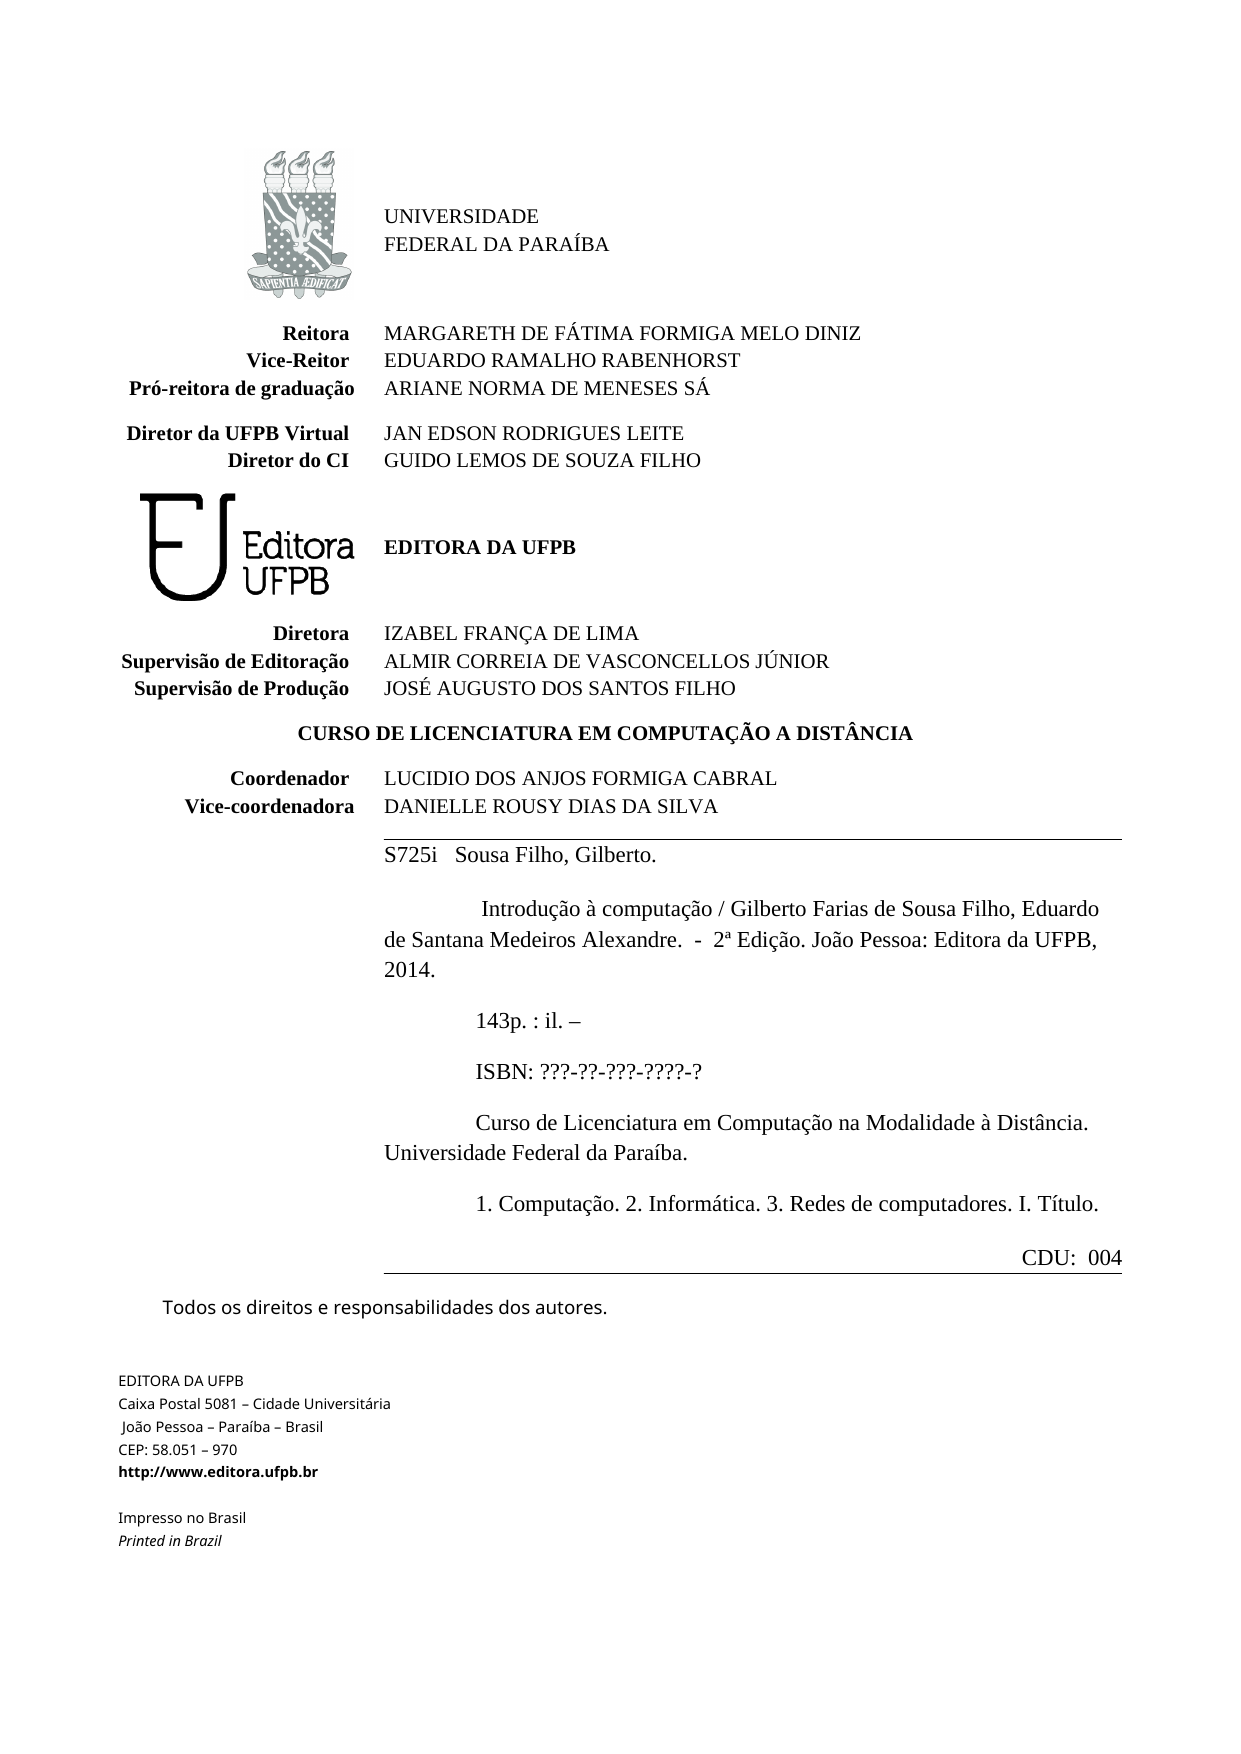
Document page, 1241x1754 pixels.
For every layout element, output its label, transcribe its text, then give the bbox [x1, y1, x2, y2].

text http://www.editora.ufpb.br [118, 1462, 1122, 1482]
table_cell Diretora Supervisão de Editoração Supervisão de Produção [118, 621, 384, 721]
table_cell [384, 1274, 1122, 1294]
table_cell IZABEL FRANÇA DE LIMA ALMIR CORREIA DE VASCONCELLOS JÚNIOR JOSÉ AUGUSTO DOS SANTOS FILHO [384, 621, 1122, 721]
table_cell Diretor da UFPB Virtual Diretor do CI [118, 421, 384, 493]
table_header [118, 149, 384, 321]
text CEP: 58.051 – 970 [118, 1439, 1122, 1459]
table_cell [118, 493, 384, 621]
table_cell S725i Sousa Filho, Gilberto. Introdução à computação / Gilberto Farias de Sousa Filho, Eduardo de Santana Medeiros Alexandre. - 2ª Edição. João Pessoa: Editora da UFPB, 2014. 143p. : il. – ISBN: ???-??-???-????-? Curso de Licenciatura em Computação na Modalidade à Distância. Universidade Federal da Paraíba. 1. Computação. 2. Informática. 3. Redes de computadores. I. Título. CDU: 004 [384, 840, 1122, 1273]
table_cell Reitora Vice-Reitor Pró-reitora de graduação [118, 321, 384, 421]
table_cell Coordenador Vice-coordenadora [118, 766, 384, 838]
text EDITORA DA UFPB [118, 1371, 1122, 1391]
text Todos os direitos e responsabilidades dos autores. [162, 1294, 1122, 1320]
table_cell [118, 839, 384, 1294]
table_cell LUCIDIO DOS ANJOS FORMIGA CABRAL DANIELLE ROUSY DIAS DA SILVA [384, 766, 1122, 838]
text Printed in Brazil [118, 1531, 1122, 1550]
picture [140, 493, 355, 601]
text Impresso no Brasil [118, 1508, 1122, 1528]
picture [243, 148, 355, 300]
table_cell EDITORA DA UFPB [384, 493, 1122, 621]
table_cell JAN EDSON RODRIGUES LEITE GUIDO LEMOS DE SOUZA FILHO [384, 421, 1122, 493]
text João Pessoa – Paraíba – Brasil [118, 1416, 1122, 1436]
table_header UNIVERSIDADE FEDERAL DA PARAÍBA [384, 149, 1122, 321]
table_cell CURSO DE LICENCIATURA EM COMPUTAÇÃO A DISTÂNCIA [118, 721, 1122, 766]
text Caixa Postal 5081 – Cidade Universitária [118, 1394, 1122, 1413]
table_cell MARGARETH DE FÁTIMA FORMIGA MELO DINIZ EDUARDO RAMALHO RABENHORST ARIANE NORMA DE MENESES SÁ [384, 321, 1122, 421]
